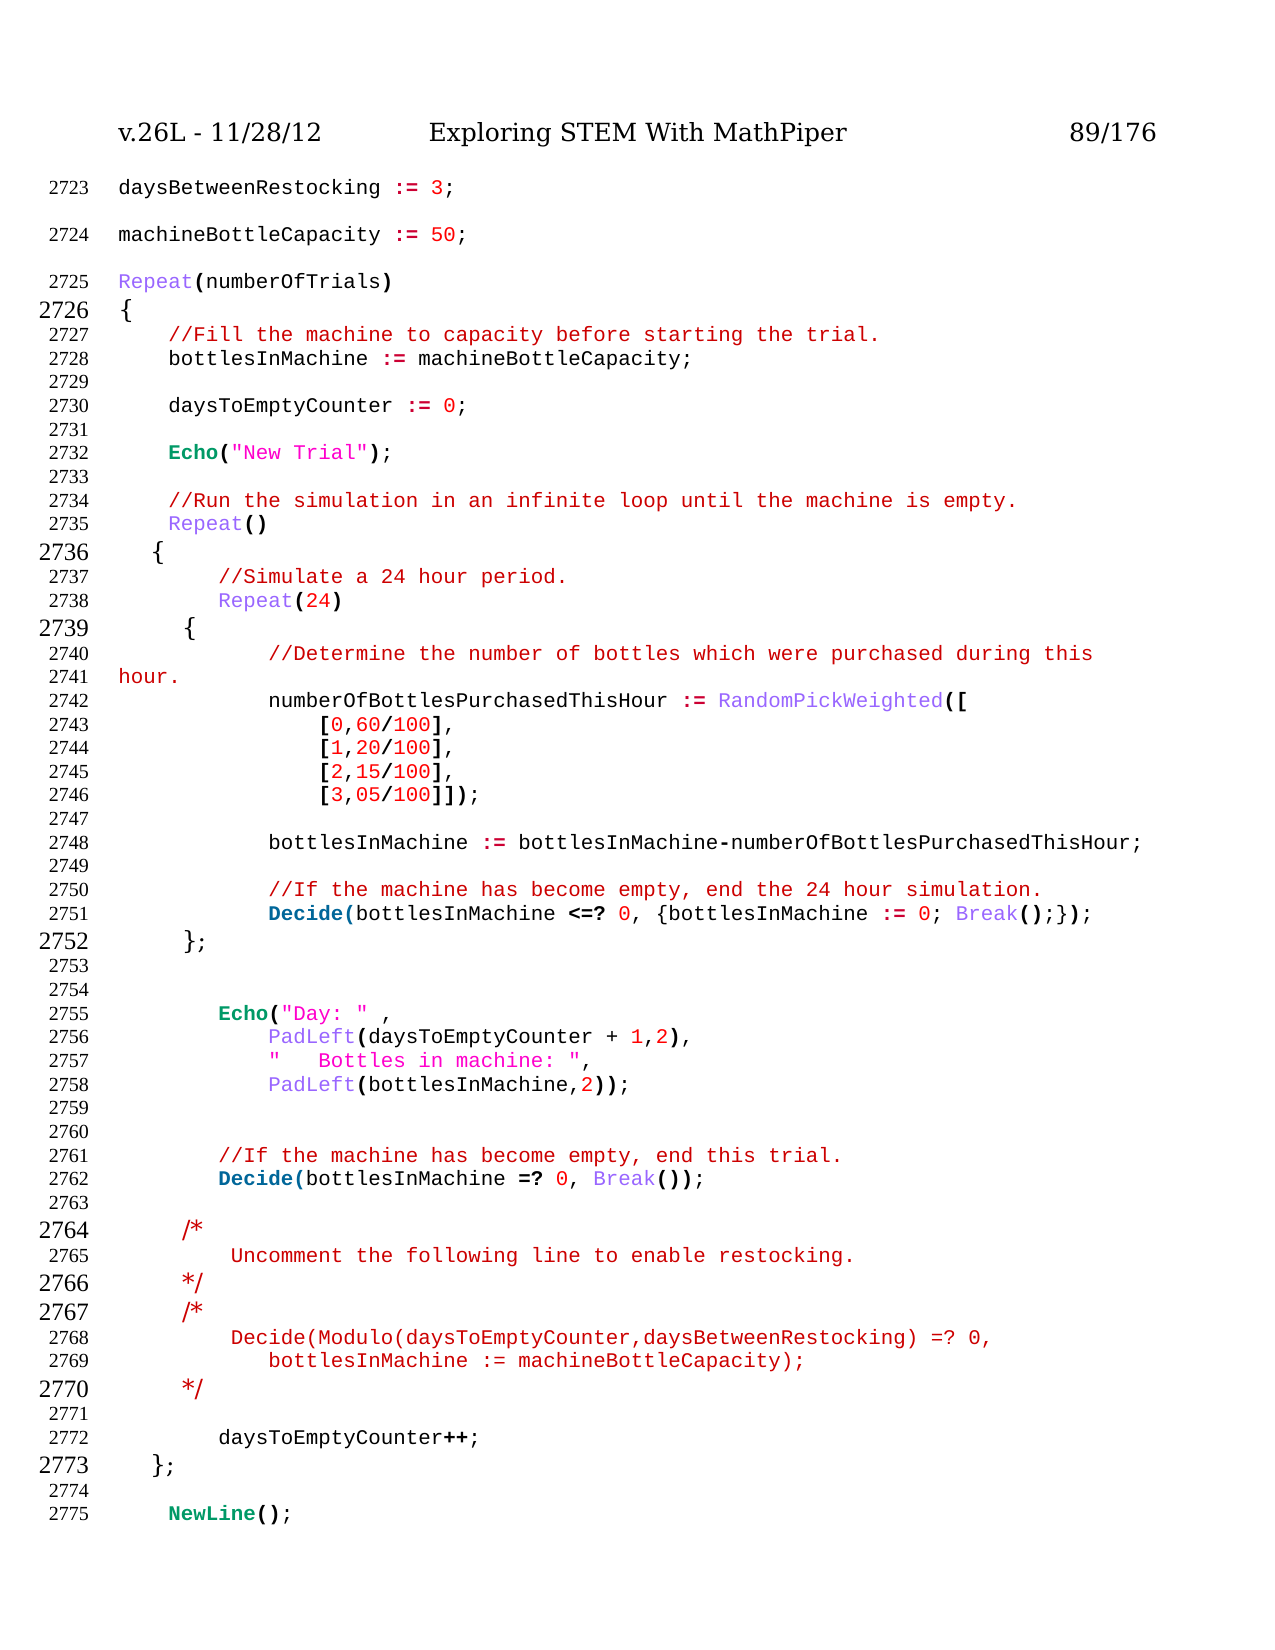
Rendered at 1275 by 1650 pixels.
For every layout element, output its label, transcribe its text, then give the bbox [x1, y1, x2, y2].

text //Fill the machine to capacity before starting the trial. [118, 324, 1157, 348]
text daysBetweenRestocking := 3; [118, 177, 1157, 200]
text bottlesInMachine := machineBottleCapacity; [118, 348, 1157, 371]
text machineBottleCapacity := 50; [118, 224, 1157, 248]
text bottlesInMachine := bottlesInMachine-numberOfBottlesPurchasedThisHour; [118, 832, 1157, 855]
text Echo("Day: " , [118, 1003, 1157, 1026]
text Repeat(numberOfTrials) [118, 271, 1157, 295]
text bottlesInMachine := machineBottleCapacity); [118, 1350, 1157, 1374]
text Uncomment the following line to enable restocking. [118, 1245, 1157, 1268]
text daysToEmptyCounter := 0; [118, 395, 1157, 419]
text Echo("New Trial"); [118, 442, 1157, 466]
text [2,15/100], [118, 761, 1157, 784]
text /* [118, 1298, 1157, 1327]
text Repeat(24) [118, 590, 1157, 613]
text //Run the simulation in an infinite loop until the machine is empty. [118, 490, 1157, 513]
text daysToEmptyCounter++; [118, 1427, 1157, 1451]
text */ [118, 1268, 1157, 1298]
text " Bottles in machine: ", [118, 1050, 1157, 1074]
text /* [118, 1216, 1157, 1245]
text }; [118, 1451, 1157, 1480]
text PadLeft(bottlesInMachine,2)); [118, 1074, 1157, 1097]
text { [118, 295, 1157, 324]
text [0,60/100], [118, 713, 1157, 737]
text */ [118, 1374, 1157, 1403]
text Repeat() [118, 513, 1157, 537]
text { [118, 613, 1157, 643]
text //Simulate a 24 hour period. [118, 566, 1157, 590]
text Decide(bottlesInMachine =? 0, Break()); [118, 1168, 1157, 1192]
text //If the machine has become empty, end this trial. [118, 1145, 1157, 1168]
text Decide(bottlesInMachine <=? 0, {bottlesInMachine := 0; Break();}); [118, 903, 1157, 926]
text Decide(Modulo(daysToEmptyCounter,daysBetweenRestocking) =? 0, [118, 1327, 1157, 1350]
text //If the machine has become empty, end the 24 hour simulation. [118, 879, 1157, 903]
text [1,20/100], [118, 737, 1157, 761]
text numberOfBottlesPurchasedThisHour := RandomPickWeighted([ [118, 690, 1157, 713]
text { [118, 537, 1157, 566]
text [3,05/100]]); [118, 784, 1157, 808]
text //Determine the number of bottles which were purchased during this hour. [118, 643, 1157, 690]
text }; [118, 926, 1157, 956]
text NewLine(); [118, 1503, 1157, 1527]
text PadLeft(daysToEmptyCounter + 1,2), [118, 1026, 1157, 1050]
